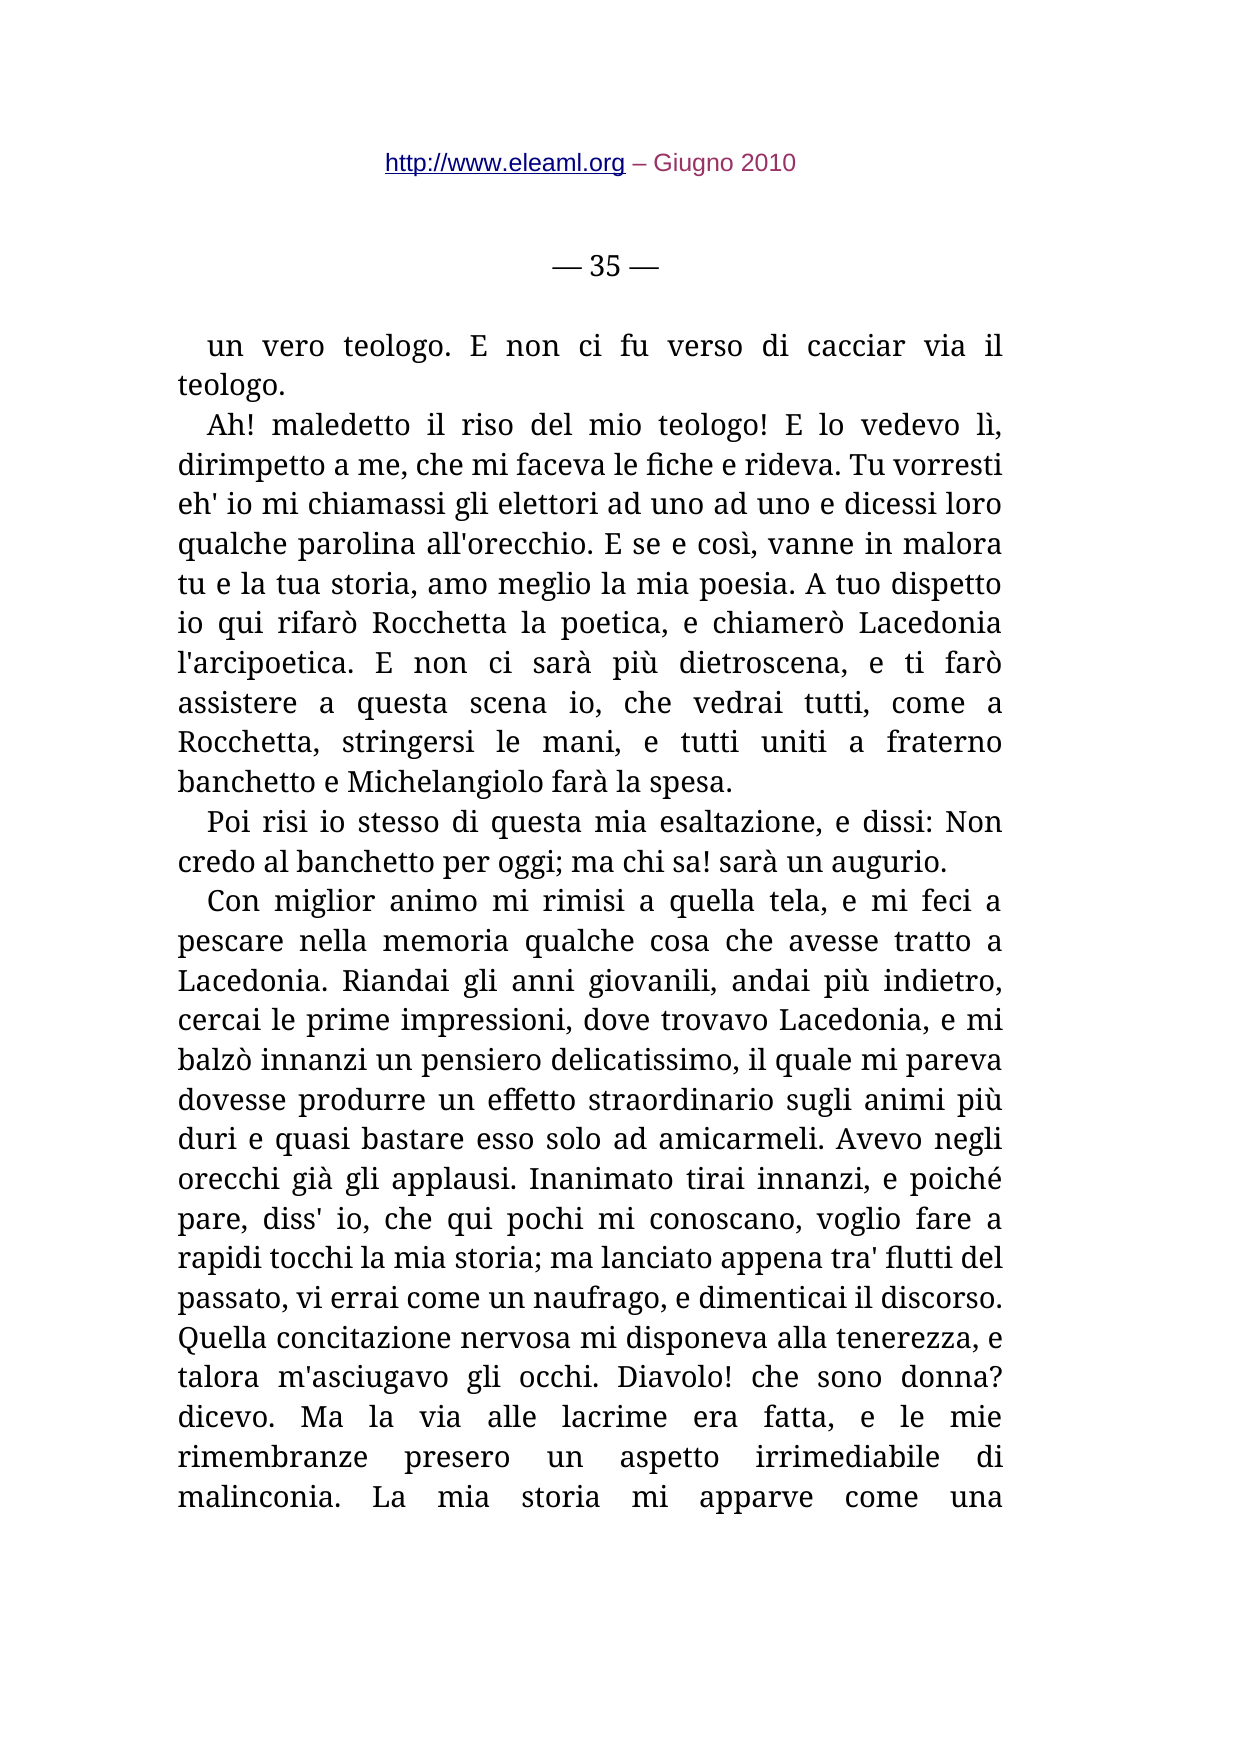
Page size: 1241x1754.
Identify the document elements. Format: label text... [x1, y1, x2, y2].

text — 35 — [177, 246, 1004, 285]
text Ah! maledetto il riso del mio teologo! E lo vedevo lì, dirimpetto a me, che mi faceva le fiche e rideva. Tu vorresti eh' io mi chiamassi gli elettori ad uno ad uno e dicessi loro qualche parolina all'orecchio. E se e così, vanne in malora tu e la tua storia, amo meglio la mia poesia. A tuo dispetto io qui rifarò Rocchetta la poetica, e chiamerò Lacedonia l'arcipoetica. E non ci sarà più dietroscena, e ti farò assistere a questa scena io, che vedrai tutti, come a Rocchetta, stringersi le mani, e tutti uniti a fraterno banchetto e Michelangiolo farà la spesa. [177, 404, 1004, 801]
text un vero teologo. E non ci fu verso di cacciar via il teologo. [177, 325, 1004, 404]
text Con miglior animo mi rimisi a quella tela, e mi feci a pescare nella memoria qualche cosa che avesse tratto a Lacedonia. Riandai gli anni giovanili, andai più indietro, cercai le prime impressioni, dove trovavo Lacedonia, e mi balzò innanzi un pensiero delicatissimo, il quale mi pareva dovesse produrre un effetto straordinario sugli animi più duri e quasi bastare esso solo ad amicarmeli. Avevo negli orecchi già gli applausi. Inanimato tirai innanzi, e poiché pare, diss' io, che qui pochi mi conoscano, voglio fare a rapidi tocchi la mia storia; ma lanciato appena tra' flutti del passato, vi errai come un naufrago, e dimenticai il discorso. Quella concitazione nervosa mi disponeva alla tenerezza, e talora m'asciugavo gli occhi. Diavolo! che sono donna? dicevo. Ma la via alle lacrime era fatta, e le mie rimembranze presero un aspetto irrimediabile di malinconia. La mia storia mi apparve come una [177, 881, 1004, 1516]
text Poi risi io stesso di questa mia esaltazione, e dissi: Non credo al banchetto per oggi; ma chi sa! sarà un augurio. [177, 801, 1004, 881]
